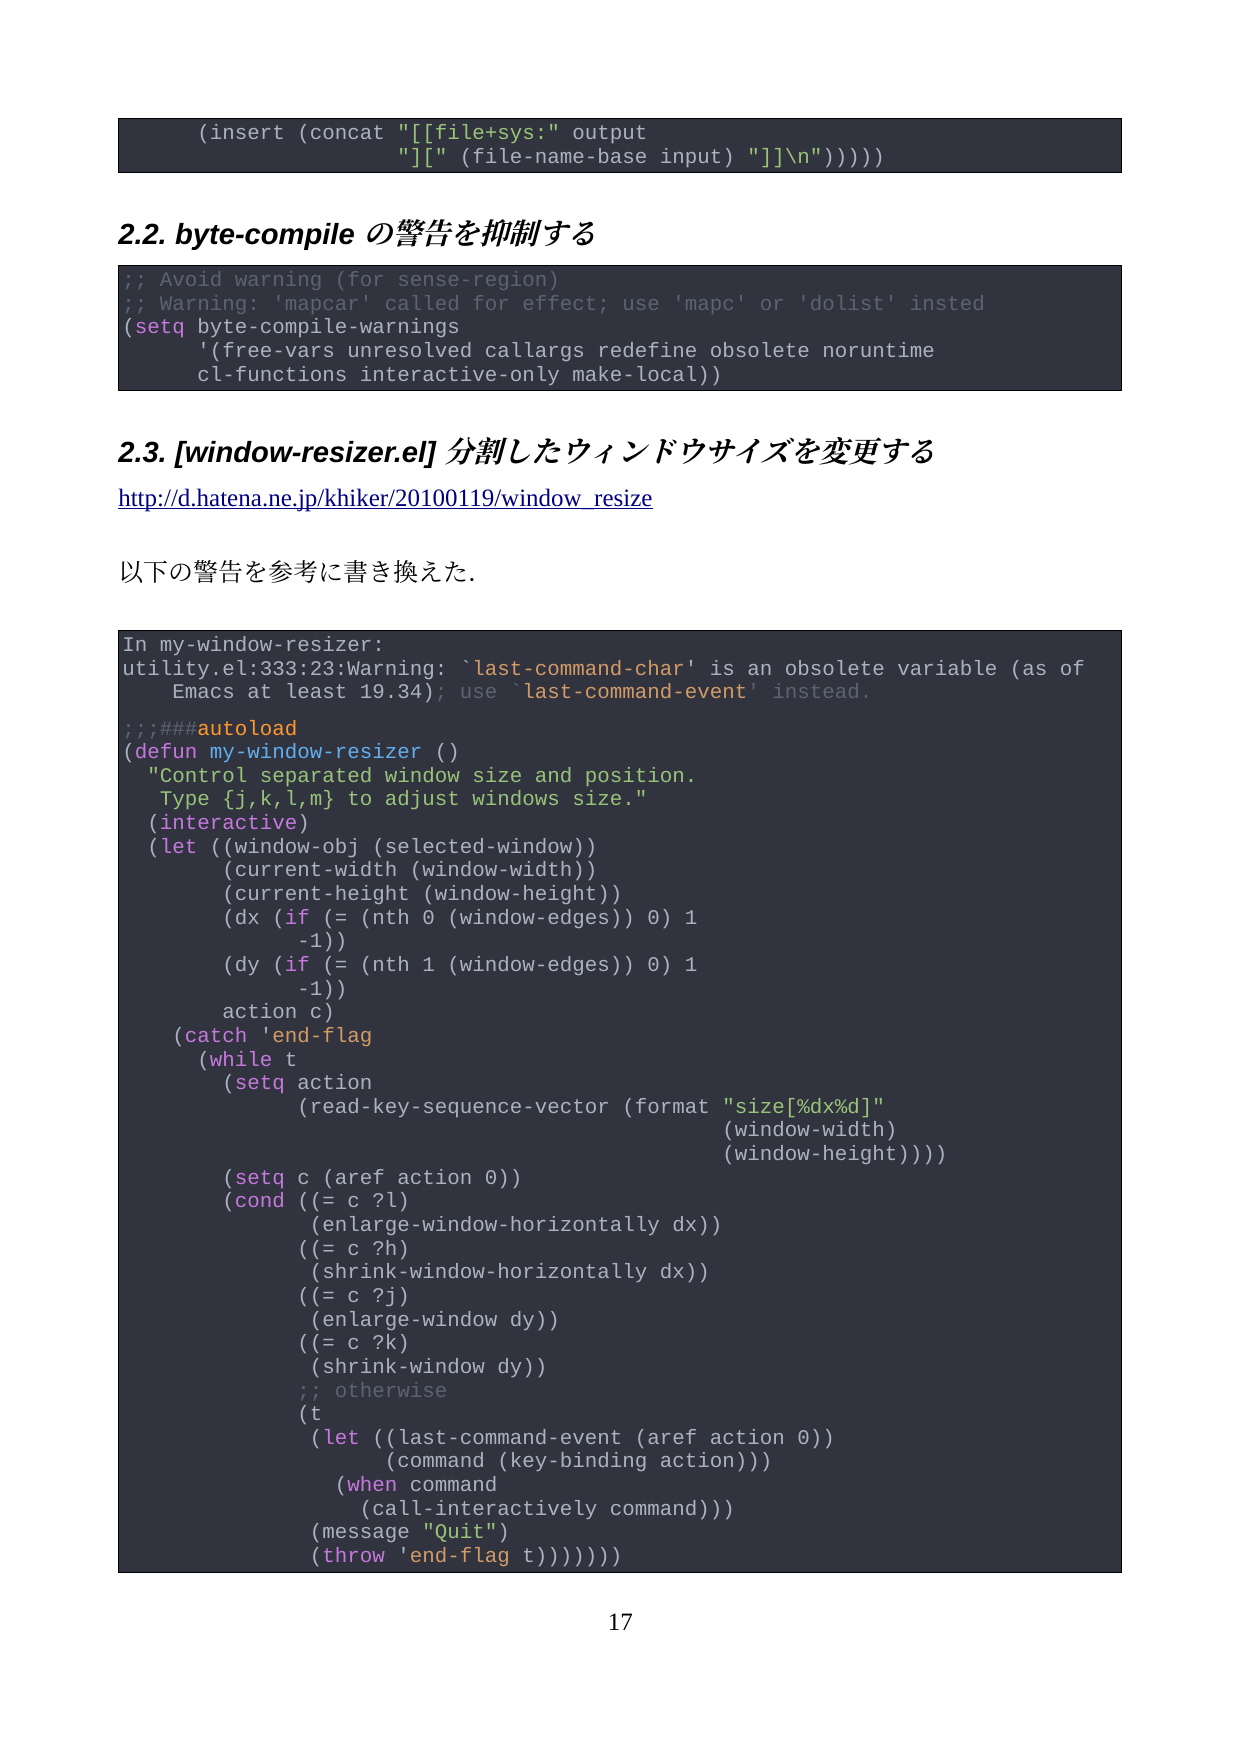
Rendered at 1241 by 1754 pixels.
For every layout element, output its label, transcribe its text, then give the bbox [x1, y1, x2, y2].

text (catch 'end-flag [119, 1021, 1121, 1044]
text (while t [119, 1044, 1121, 1068]
text (current-height (window-height)) [119, 879, 1121, 903]
text Type {j,k,l,m} to adjust windows size." [119, 784, 1121, 808]
text (shrink-window-horizontally dx)) [119, 1257, 1121, 1281]
text (when command [119, 1470, 1121, 1494]
text (read-key-sequence-vector (format "size[%dx%d]" [119, 1092, 1121, 1116]
text ;; otherwise [119, 1376, 1121, 1399]
text cl-functions interactive-only make-local)) [119, 360, 1121, 390]
subtitle byte-compile の警告を抑制する [118, 211, 1122, 253]
text http://d.hatena.ne.jp/khiker/20100119/window_resize [118, 483, 1122, 541]
text -1)) [119, 926, 1121, 950]
subtitle [window-resizer.el] 分割したウィンドウサイズを変更する [118, 429, 1122, 471]
text -1)) [119, 974, 1121, 997]
text action c) [119, 997, 1121, 1021]
text (shrink-window dy)) [119, 1352, 1121, 1376]
text (t [119, 1399, 1121, 1423]
text "][" (file-name-base input) "]]\n"))))) [119, 142, 1121, 172]
text (dy (if (= (nth 1 (window-edges)) 0) 1 [119, 950, 1121, 974]
text (throw 'end-flag t))))))) [119, 1541, 1121, 1572]
text ((= c ?h) [119, 1234, 1121, 1257]
text (message "Quit") [119, 1517, 1121, 1541]
text ;;;###autoload [119, 713, 1121, 737]
text (setq action [119, 1068, 1121, 1092]
text ;; Avoid warning (for sense-region) [119, 266, 1121, 289]
text (enlarge-window-horizontally dx)) [119, 1210, 1121, 1234]
text ((= c ?k) [119, 1328, 1121, 1352]
text In my-window-resizer: [119, 631, 1121, 654]
text (window-height)))) [119, 1139, 1121, 1163]
text (cond ((= c ?l) [119, 1186, 1121, 1210]
text (command (key-binding action))) [119, 1447, 1121, 1470]
text '(free-vars unresolved callargs redefine obsolete noruntime [119, 336, 1121, 360]
text ;; Warning: 'mapcar' called for effect; use 'mapc' or 'dolist' insted [119, 289, 1121, 312]
text (defun my-window-resizer () [119, 737, 1121, 761]
text (interactive) [119, 808, 1121, 832]
text "Control separated window size and position. [119, 761, 1121, 784]
text Emacs at least 19.34); use `last-command-event' instead. [119, 677, 1121, 705]
text (current-width (window-width)) [119, 855, 1121, 879]
text (setq byte-compile-warnings [119, 312, 1121, 336]
text (window-width) [119, 1116, 1121, 1139]
text 以下の警告を参考に書き換えた． [118, 553, 1122, 618]
text utility.el:333:23:Warning: `last-command-char' is an obsolete variable (as of [119, 654, 1121, 677]
text ((= c ?j) [119, 1281, 1121, 1305]
text (enlarge-window dy)) [119, 1305, 1121, 1328]
text (insert (concat "[[file+sys:" output [119, 119, 1121, 142]
text (dx (if (= (nth 0 (window-edges)) 0) 1 [119, 903, 1121, 926]
text (call-interactively command))) [119, 1494, 1121, 1517]
text (let ((last-command-event (aref action 0)) [119, 1423, 1121, 1447]
text (setq c (aref action 0)) [119, 1163, 1121, 1186]
text (let ((window-obj (selected-window)) [119, 832, 1121, 855]
